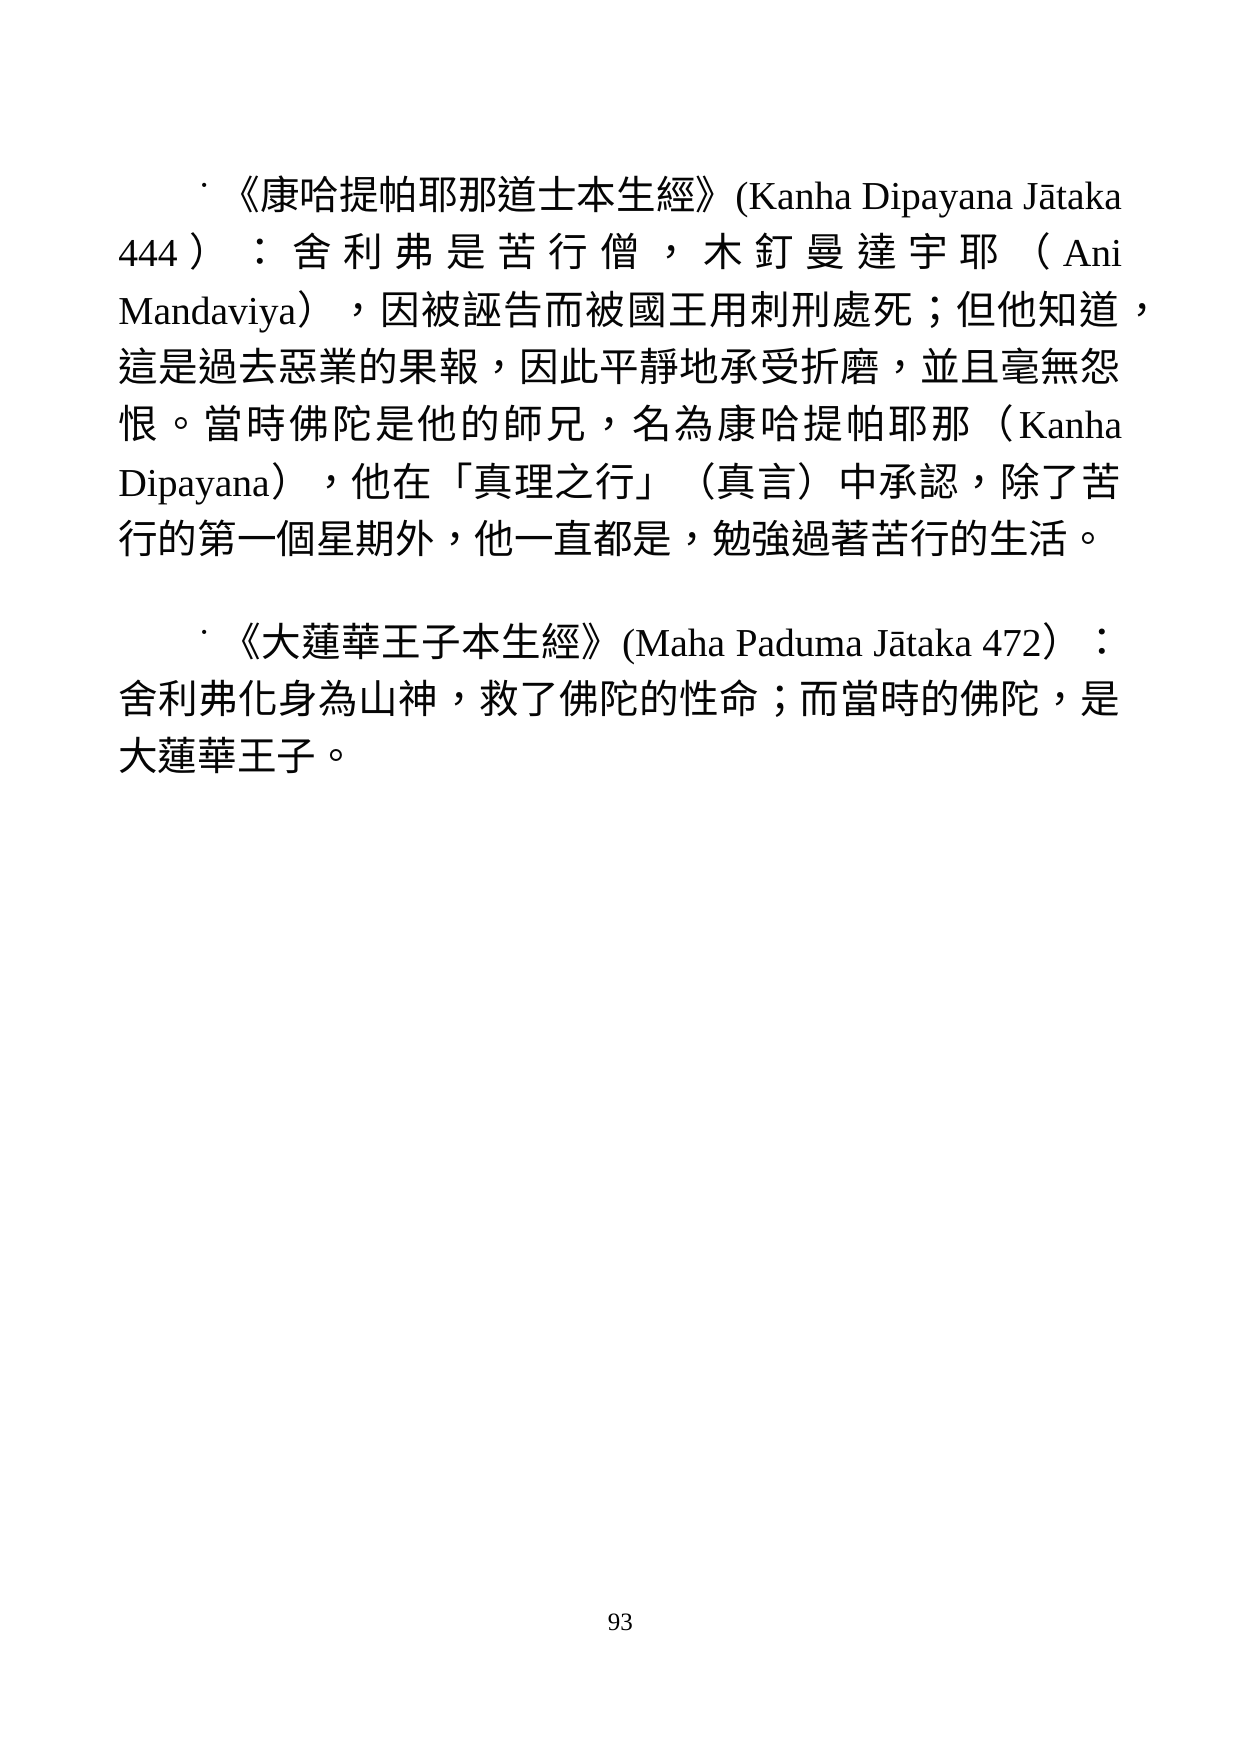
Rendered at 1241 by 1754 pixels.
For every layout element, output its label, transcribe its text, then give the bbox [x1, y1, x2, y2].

text ˙ 《康哈提帕耶那道士本生經》(Kanha Dipayana Jātaka 444）：舍利弗是苦行僧，木釘曼達宇耶（Ani Mandaviya），因被誣告而被國王用刺刑處死；但他知道，這是過去惡業的果報，因此平靜地承受折磨，並且毫無怨恨。當時佛陀是他的師兄，名為康哈提帕耶那（Kanha Dipayana），他在「真理之行」（真言）中承認，除了苦行的第一個星期外，他一直都是，勉強過著苦行的生活。 [118, 164, 1122, 565]
text ˙ 《大蓮華王子本生經》(Maha Paduma Jātaka 472）：舍利弗化身為山神，救了佛陀的性命；而當時的佛陀，是大蓮華王子。 [118, 610, 1122, 782]
